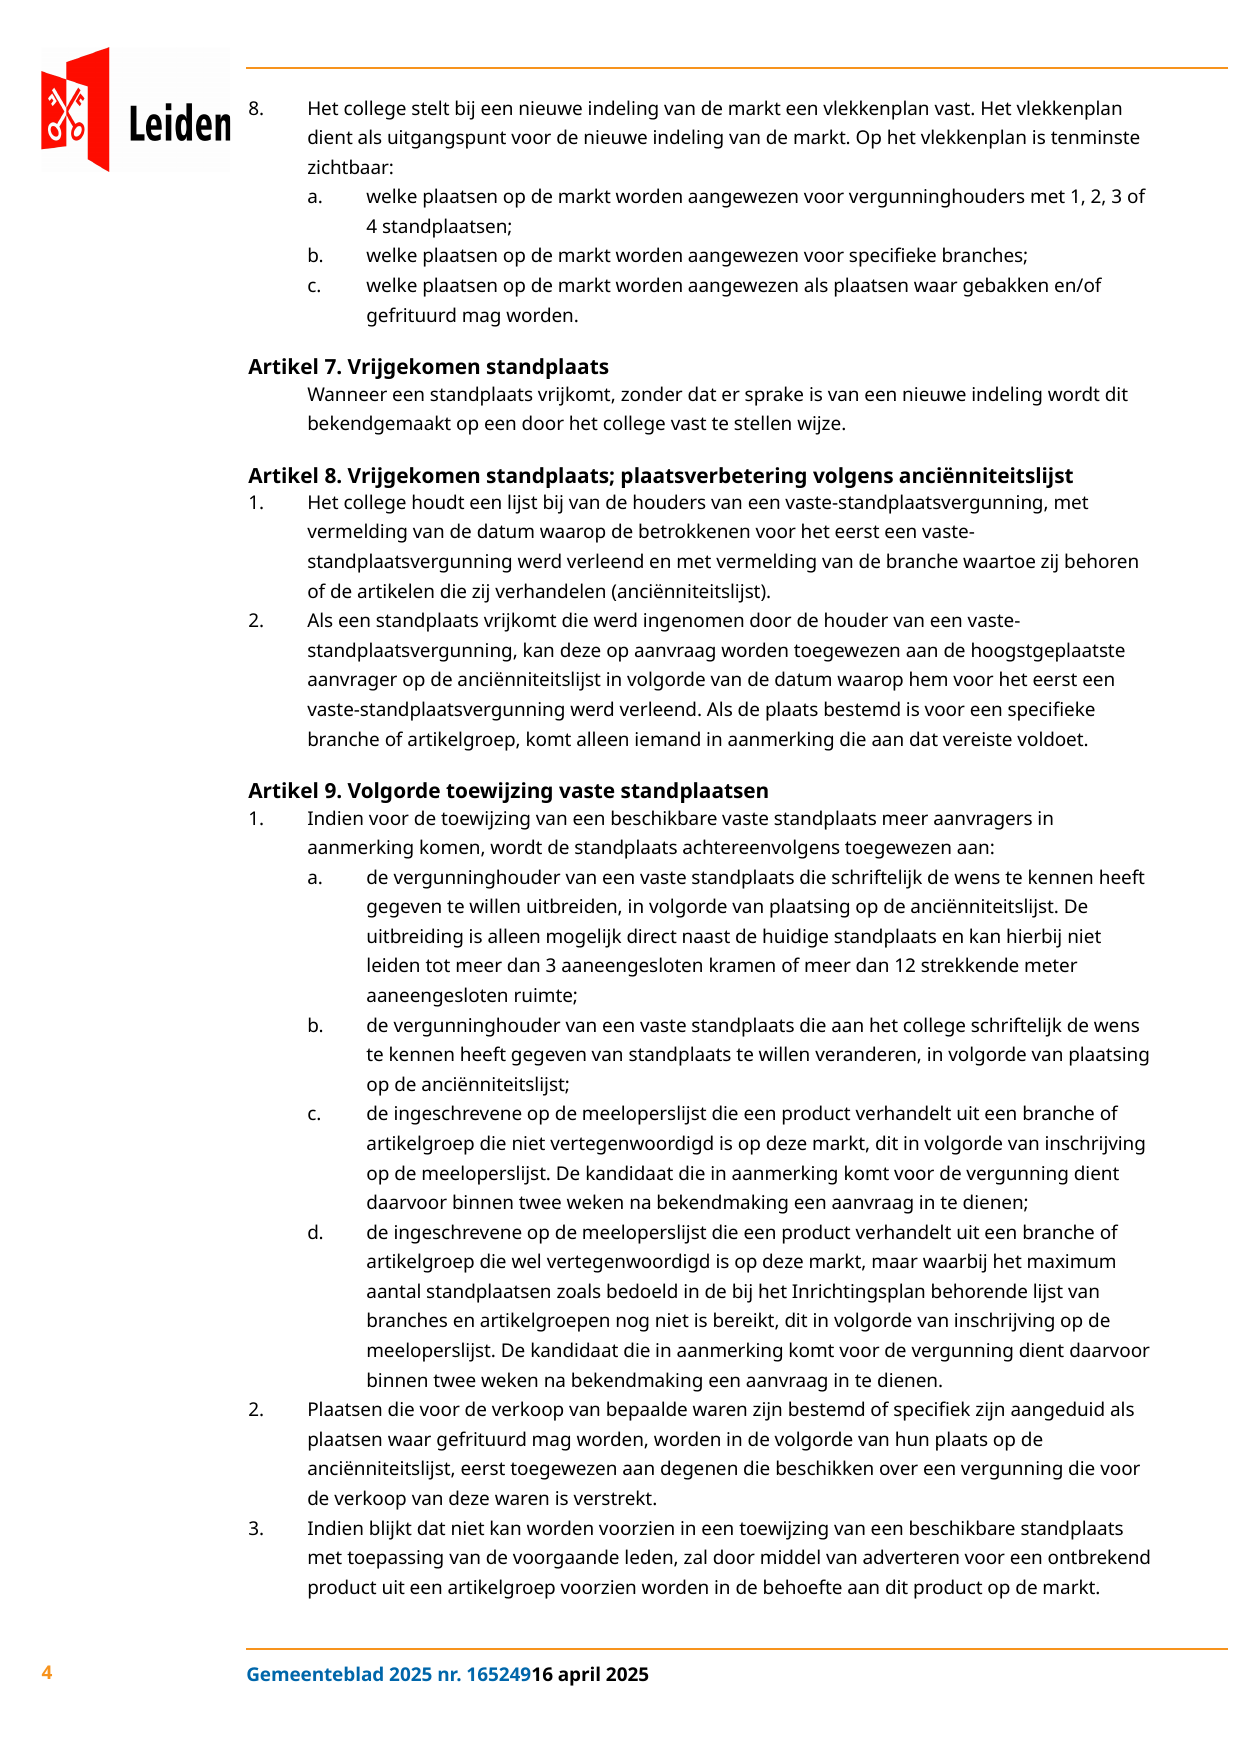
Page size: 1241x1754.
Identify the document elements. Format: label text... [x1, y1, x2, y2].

list de vergunninghouder van een vaste standplaats die schriftelijk de wens te kennen heeft gegeven te willen uitbreiden, in volgorde van plaatsing op de anciënniteitslijst. De uitbreiding is alleen mogelijk direct naast de huidige standplaats en kan hierbij niet leiden tot meer dan 3 aaneengesloten kramen of meer dan 12 strekkende meter aaneengesloten ruimte; [307, 864, 1152, 1008]
text Artikel 9. Volgorde toewijzing vaste standplaatsen [248, 776, 1152, 805]
list de ingeschrevene op de meeloperslijst die een product verhandelt uit een branche of artikelgroep die niet vertegenwoordigd is op deze markt, dit in volgorde van inschrijving op de meeloperslijst. De kandidaat die in aanmerking komt voor de vergunning dient daarvoor binnen twee weken na bekendmaking een aanvraag in te dienen; [307, 1101, 1152, 1215]
list welke plaatsen op de markt worden aangewezen voor vergunninghouders met 1, 2, 3 of 4 standplaatsen; [307, 183, 1152, 239]
list Wanneer een standplaats vrijkomt, zonder dat er sprake is van een nieuwe indeling wordt dit bekendgemaakt op een door het college vast te stellen wijze. [248, 381, 1152, 436]
list Het college stelt bij een nieuwe indeling van de markt een vlekkenplan vast. Het vlekkenplan dient als uitgangspunt voor de nieuwe indeling van de markt. Op het vlekkenplan is tenminste zichtbaar: [248, 95, 1152, 180]
list Als een standplaats vrijkomt die werd ingenomen door de houder van een vaste- standplaatsvergunning, kan deze op aanvraag worden toegewezen aan de hoogstgeplaatste aanvrager op de anciënniteitslijst in volgorde van de datum waarop hem voor het eerst een vaste-standplaatsvergunning werd verleend. Als de plaats bestemd is voor een specifieke branche of artikelgroep, komt alleen iemand in aanmerking die aan dat vereiste voldoet. [248, 607, 1152, 752]
list welke plaatsen op de markt worden aangewezen als plaatsen waar gebakken en/of gefrituurd mag worden. [307, 272, 1152, 328]
list de vergunninghouder van een vaste standplaats die aan het college schriftelijk de wens te kennen heeft gegeven van standplaats te willen veranderen, in volgorde van plaatsing op de anciënniteitslijst; [307, 1012, 1152, 1097]
list Het college houdt een lijst bij van de houders van een vaste-standplaatsvergunning, met vermelding van de datum waarop de betrokkenen voor het eerst een vaste- standplaatsvergunning werd verleend en met vermelding van de branche waartoe zij behoren of de artikelen die zij verhandelen (anciënniteitslijst). [248, 489, 1152, 604]
list welke plaatsen op de markt worden aangewezen voor specifieke branches; [307, 243, 1152, 268]
list Indien blijkt dat niet kan worden voorzien in een toewijzing van een beschikbare standplaats met toepassing van de voorgaande leden, zal door middel van adverteren voor een ontbrekend product uit een artikelgroep voorzien worden in de behoefte aan dit product op de markt. [248, 1515, 1152, 1599]
list Plaatsen die voor de verkoop van bepaalde waren zijn bestemd of specifiek zijn aangeduid als plaatsen waar gefrituurd mag worden, worden in de volgorde van hun plaats op de anciënniteitslijst, eerst toegewezen aan degenen die beschikken over een vergunning die voor de verkoop van deze waren is verstrekt. [248, 1396, 1152, 1511]
picture [41, 47, 231, 172]
text Artikel 7. Vrijgekomen standplaats [248, 352, 1152, 381]
list Indien voor de toewijzing van een beschikbare vaste standplaats meer aanvragers in aanmerking komen, wordt de standplaats achtereenvolgens toegewezen aan: [248, 805, 1152, 860]
text Artikel 8. Vrijgekomen standplaats; plaatsverbetering volgens anciënniteitslijst [248, 461, 1152, 489]
list de ingeschrevene op de meeloperslijst die een product verhandelt uit een branche of artikelgroep die wel vertegenwoordigd is op deze markt, maar waarbij het maximum aantal standplaatsen zoals bedoeld in de bij het Inrichtingsplan behorende lijst van branches en artikelgroepen nog niet is bereikt, dit in volgorde van inschrijving op de meeloperslijst. De kandidaat die in aanmerking komt voor de vergunning dient daarvoor binnen twee weken na bekendmaking een aanvraag in te dienen. [307, 1219, 1152, 1392]
